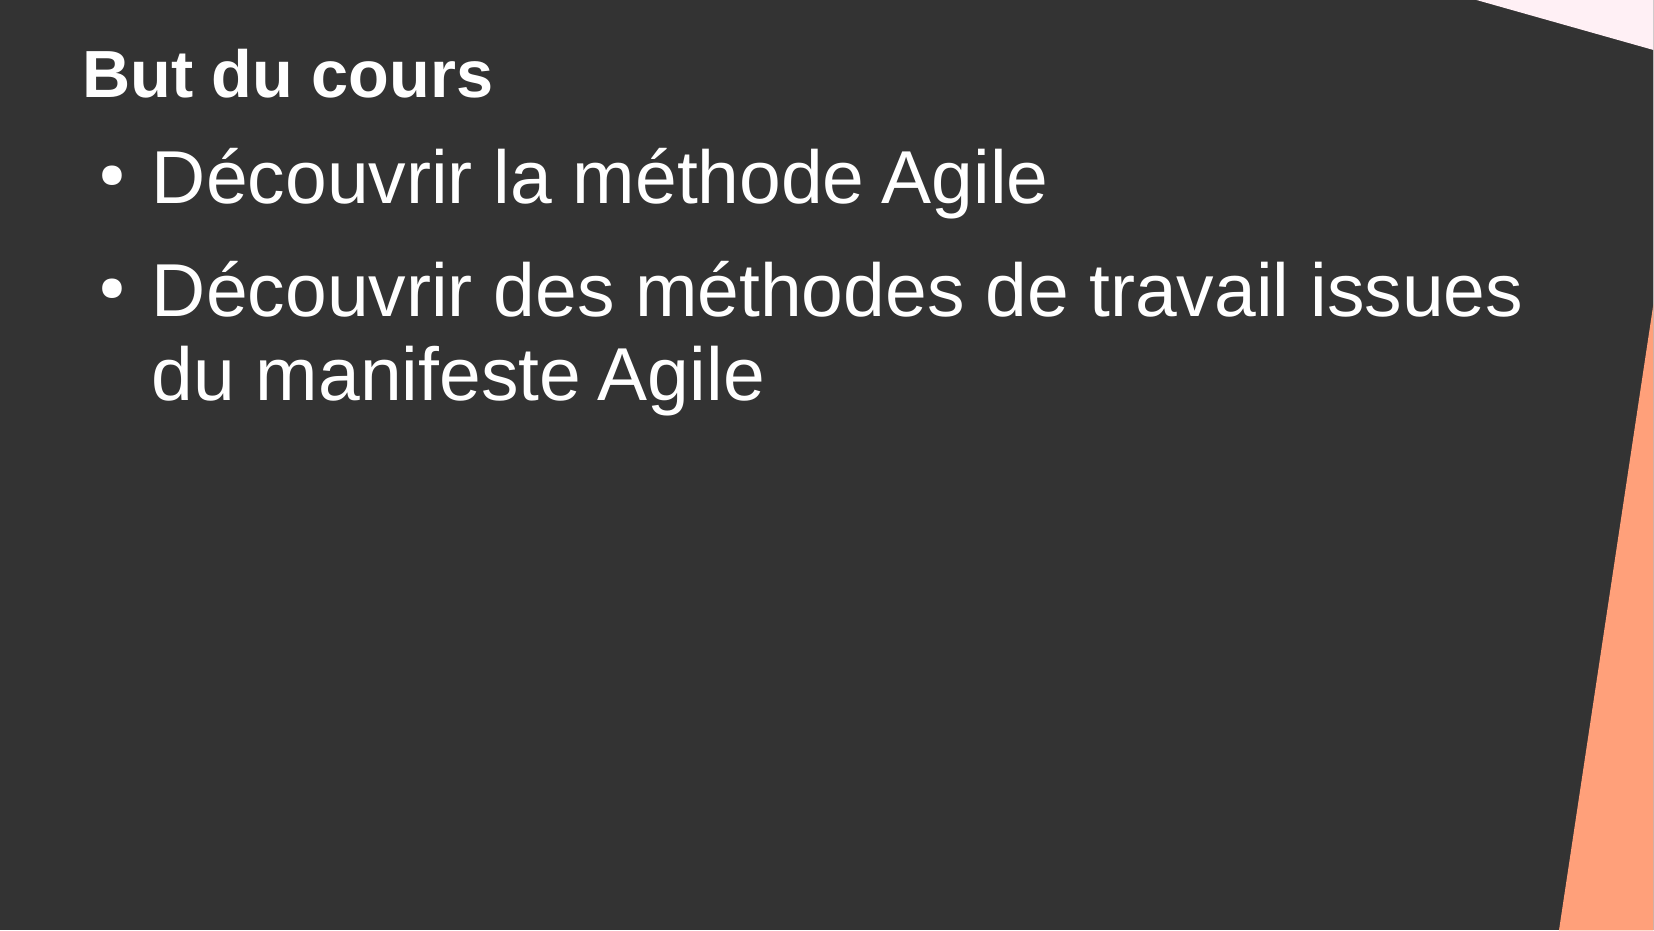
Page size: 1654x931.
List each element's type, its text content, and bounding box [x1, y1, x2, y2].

text_box [1558, 300, 1654, 931]
list Découvrir la méthode Agile Découvrir des méthodes de travail issues du manifeste Agile [80, 135, 1560, 762]
title But du cours [82, 37, 1571, 122]
text_box [1476, 0, 1654, 51]
